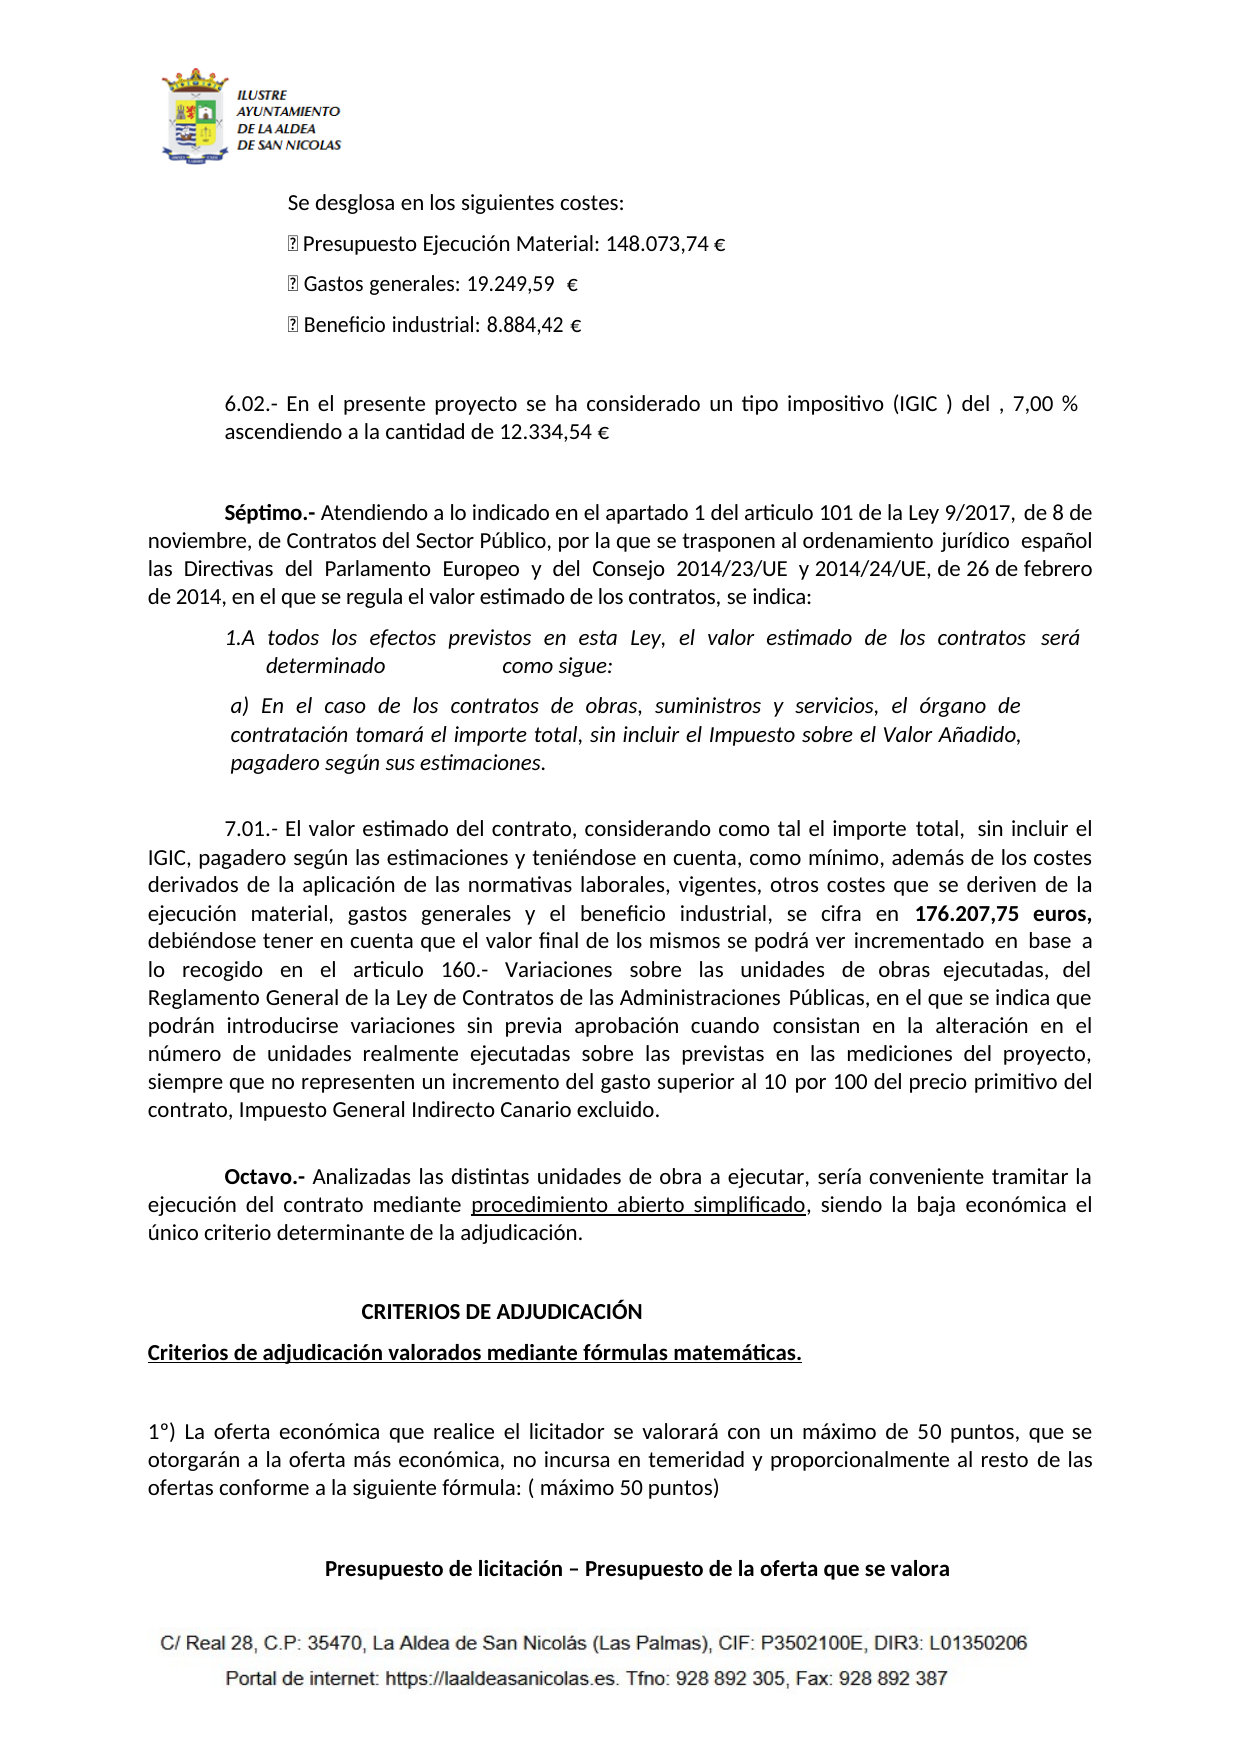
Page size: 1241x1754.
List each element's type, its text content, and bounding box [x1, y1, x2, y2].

text Presupuesto de licitación – Presupuesto de la oferta que se valora [159, 1554, 1093, 1582]
text Octavo.- Analizadas las distintas unidades de obra a ejecutar, sería conveniente tramitar la ejecución del contrato mediante procedimiento abierto simplificado, siendo la baja económica el único criterio determinante de la adjudicación. [148, 1162, 1093, 1246]
text 1º) La oferta económica que realice el licitador se valorará con un máximo de 50 puntos, que se otorgarán a la oferta más económica, no incursa en temeridad y proporcionalmente al resto de las ofertas conforme a la siguiente fórmula: ( máximo 50 puntos) [148, 1417, 1093, 1501]
picture [148, 60, 357, 172]
text 7.01.- El valor estimado del contrato, considerando como tal el importe total, sin incluir el IGIC, pagadero según las estimaciones y teniéndose en cuenta, como mínimo, además de los costes derivados de la aplicación de las normativas laborales, vigentes, otros costes que se deriven de la ejecución material, gastos generales y el beneficio industrial, se cifra en 176.207,75 euros, debiéndose tener en cuenta que el valor final de los mismos se podrá ver incrementado en base a lo recogido en el articulo 160.- Variaciones sobre las unidades de obras ejecutadas, del Reglamento General de la Ley de Contratos de las Administraciones Públicas, en el que se indica que podrán introducirse variaciones sin previa aprobación cuando consistan en la alteración en el número de unidades realmente ejecutadas sobre las previstas en las mediciones del proyecto, siempre que no representen un incremento del gasto superior al 10 por 100 del precio primitivo del contrato, Impuesto General Indirecto Canario excluido. [148, 814, 1093, 1123]
text CRITERIOS DE ADJUDICACIÓN [288, 1297, 1080, 1325]
text Séptimo.- Atendiendo a lo indicado en el apartado 1 del articulo 101 de la Ley 9/2017, de 8 de noviembre, de Contratos del Sector Público, por la que se trasponen al ordenamiento jurídico español las Directivas del Parlamento Europeo y del Consejo 2014/23/UE y 2014/24/UE, de 26 de febrero de 2014, en el que se regula el valor estimado de los contratos, se indica: [148, 498, 1093, 611]
text Se desglosa en los siguientes costes: [288, 188, 1079, 216]
text  Gastos generales: 19.249,59 € [288, 269, 1079, 297]
text a) En el caso de los contratos de obras, suministros y servicios, el órgano de contratación tomará el importe total, sin incluir el Impuesto sobre el Valor Añadido, pagadero según sus estimaciones. [230, 692, 1022, 776]
text  Presupuesto Ejecución Material: 148.073,74 € [288, 229, 1079, 257]
text 1.A todos los efectos previstos en esta Ley, el valor estimado de los contratos será determinado como sigue: [148, 623, 1093, 679]
text 6.02.- En el presente proyecto se ha considerado un tipo impositivo (IGIC ) del , 7,00 % ascendiendo a la cantidad de 12.334,54 € [224, 389, 1081, 445]
text  Beneficio industrial: 8.884,42 € [288, 310, 1079, 338]
picture [149, 1627, 1034, 1694]
text Criterios de adjudicación valorados mediante fórmulas matemáticas. [148, 1338, 1081, 1366]
